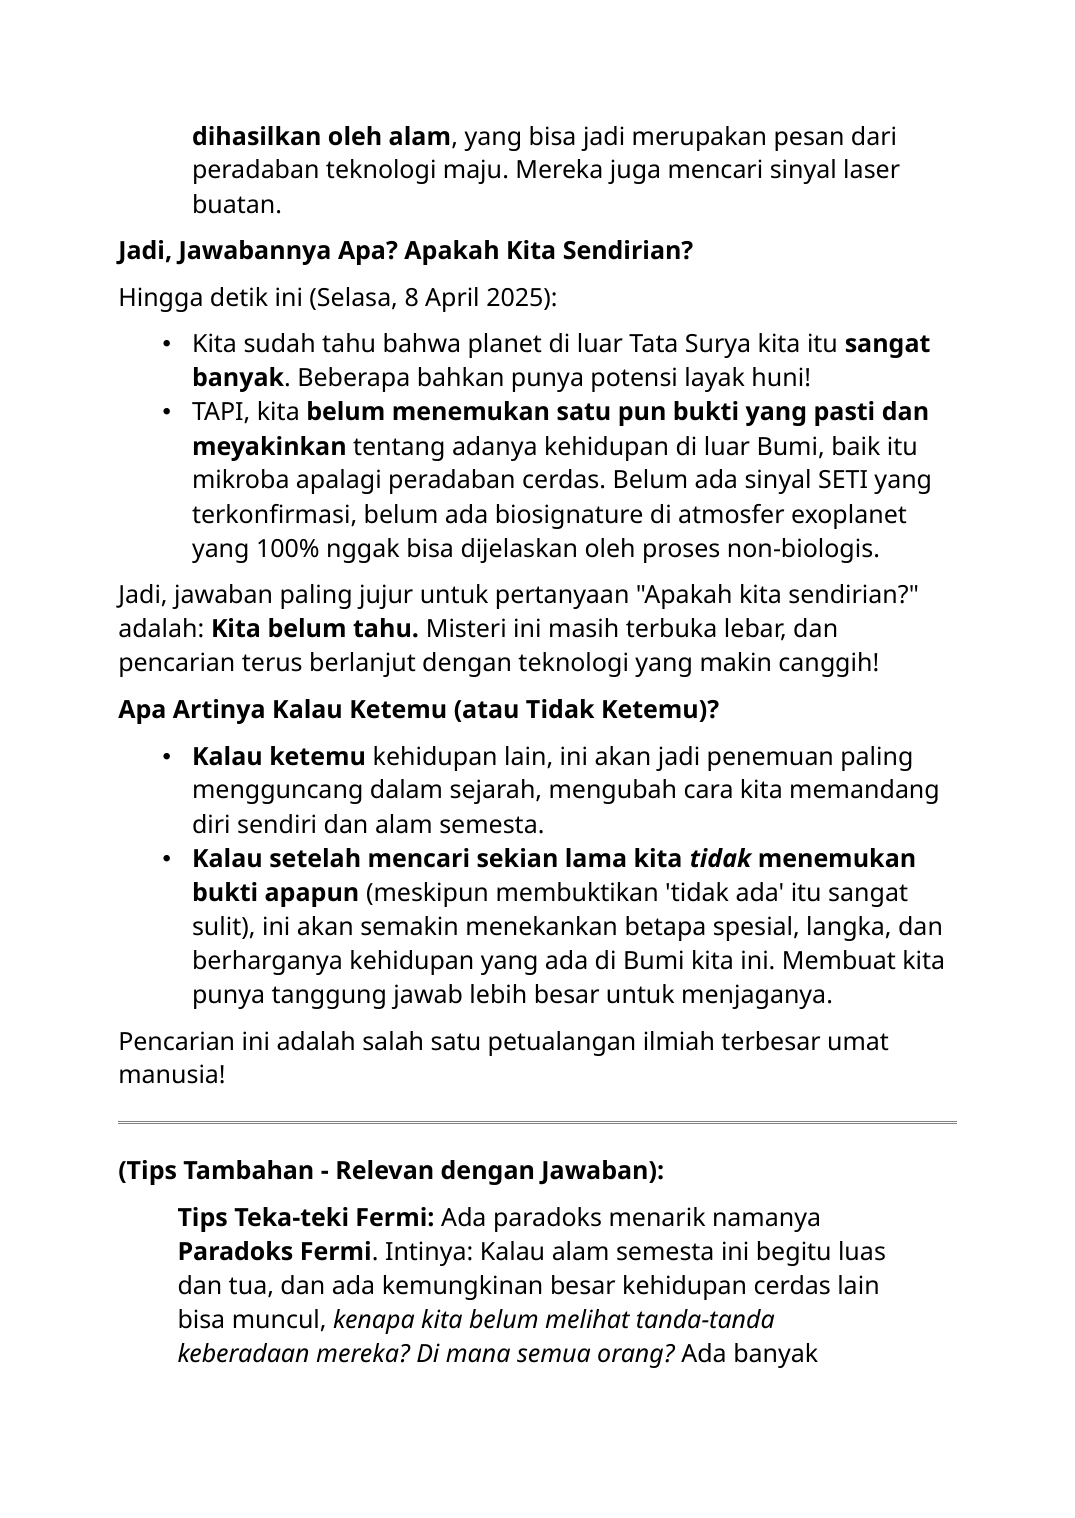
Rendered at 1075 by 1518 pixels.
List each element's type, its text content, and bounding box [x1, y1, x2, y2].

text Jadi, Jawabannya Apa? Apakah Kita Sendirian? [118, 233, 957, 267]
text Pencarian ini adalah salah satu petualangan ilmiah terbesar umat manusia! [118, 1023, 957, 1091]
text Tips Teka-teki Fermi: Ada paradoks menarik namanya Paradoks Fermi. Intinya: Kalau alam semesta ini begitu luas dan tua, dan ada kemungkinan besar kehidupan cerdas lain bisa muncul, kenapa kita belum melihat tanda-tanda keberadaan mereka? Di mana semua orang? Ada banyak [177, 1199, 898, 1369]
list Kalau ketemu kehidupan lain, ini akan jadi penemuan paling mengguncang dalam sejarah, mengubah cara kita memandang diri sendiri dan alam semesta. [162, 738, 957, 840]
text (Tips Tambahan - Relevan dengan Jawaban): [118, 1153, 957, 1187]
list dihasilkan oleh alam, yang bisa jadi merupakan pesan dari peradaban teknologi maju. Mereka juga mencari sinyal laser buatan. [162, 118, 957, 220]
text Hingga detik ini (Selasa, 8 April 2025): [118, 279, 957, 313]
text Apa Artinya Kalau Ketemu (atau Tidak Ketemu)? [118, 692, 957, 726]
text Jadi, jawaban paling jujur untuk pertanyaan "Apakah kita sendirian?" adalah: Kita belum tahu. Misteri ini masih terbuka lebar, dan pencarian terus berlanjut dengan teknologi yang makin canggih! [118, 577, 957, 679]
list TAPI, kita belum menemukan satu pun bukti yang pasti dan meyakinkan tentang adanya kehidupan di luar Bumi, baik itu mikroba apalagi peradaban cerdas. Belum ada sinyal SETI yang terkonfirmasi, belum ada biosignature di atmosfer exoplanet yang 100% nggak bisa dijelaskan oleh proses non-biologis. [162, 394, 957, 564]
list Kita sudah tahu bahwa planet di luar Tata Surya kita itu sangat banyak. Beberapa bahkan punya potensi layak huni! [162, 326, 957, 394]
list Kalau setelah mencari sekian lama kita tidak menemukan bukti apapun (meskipun membuktikan 'tidak ada' itu sangat sulit), ini akan semakin menekankan betapa spesial, langka, dan berharganya kehidupan yang ada di Bumi kita ini. Membuat kita punya tanggung jawab lebih besar untuk menjaganya. [162, 840, 957, 1011]
